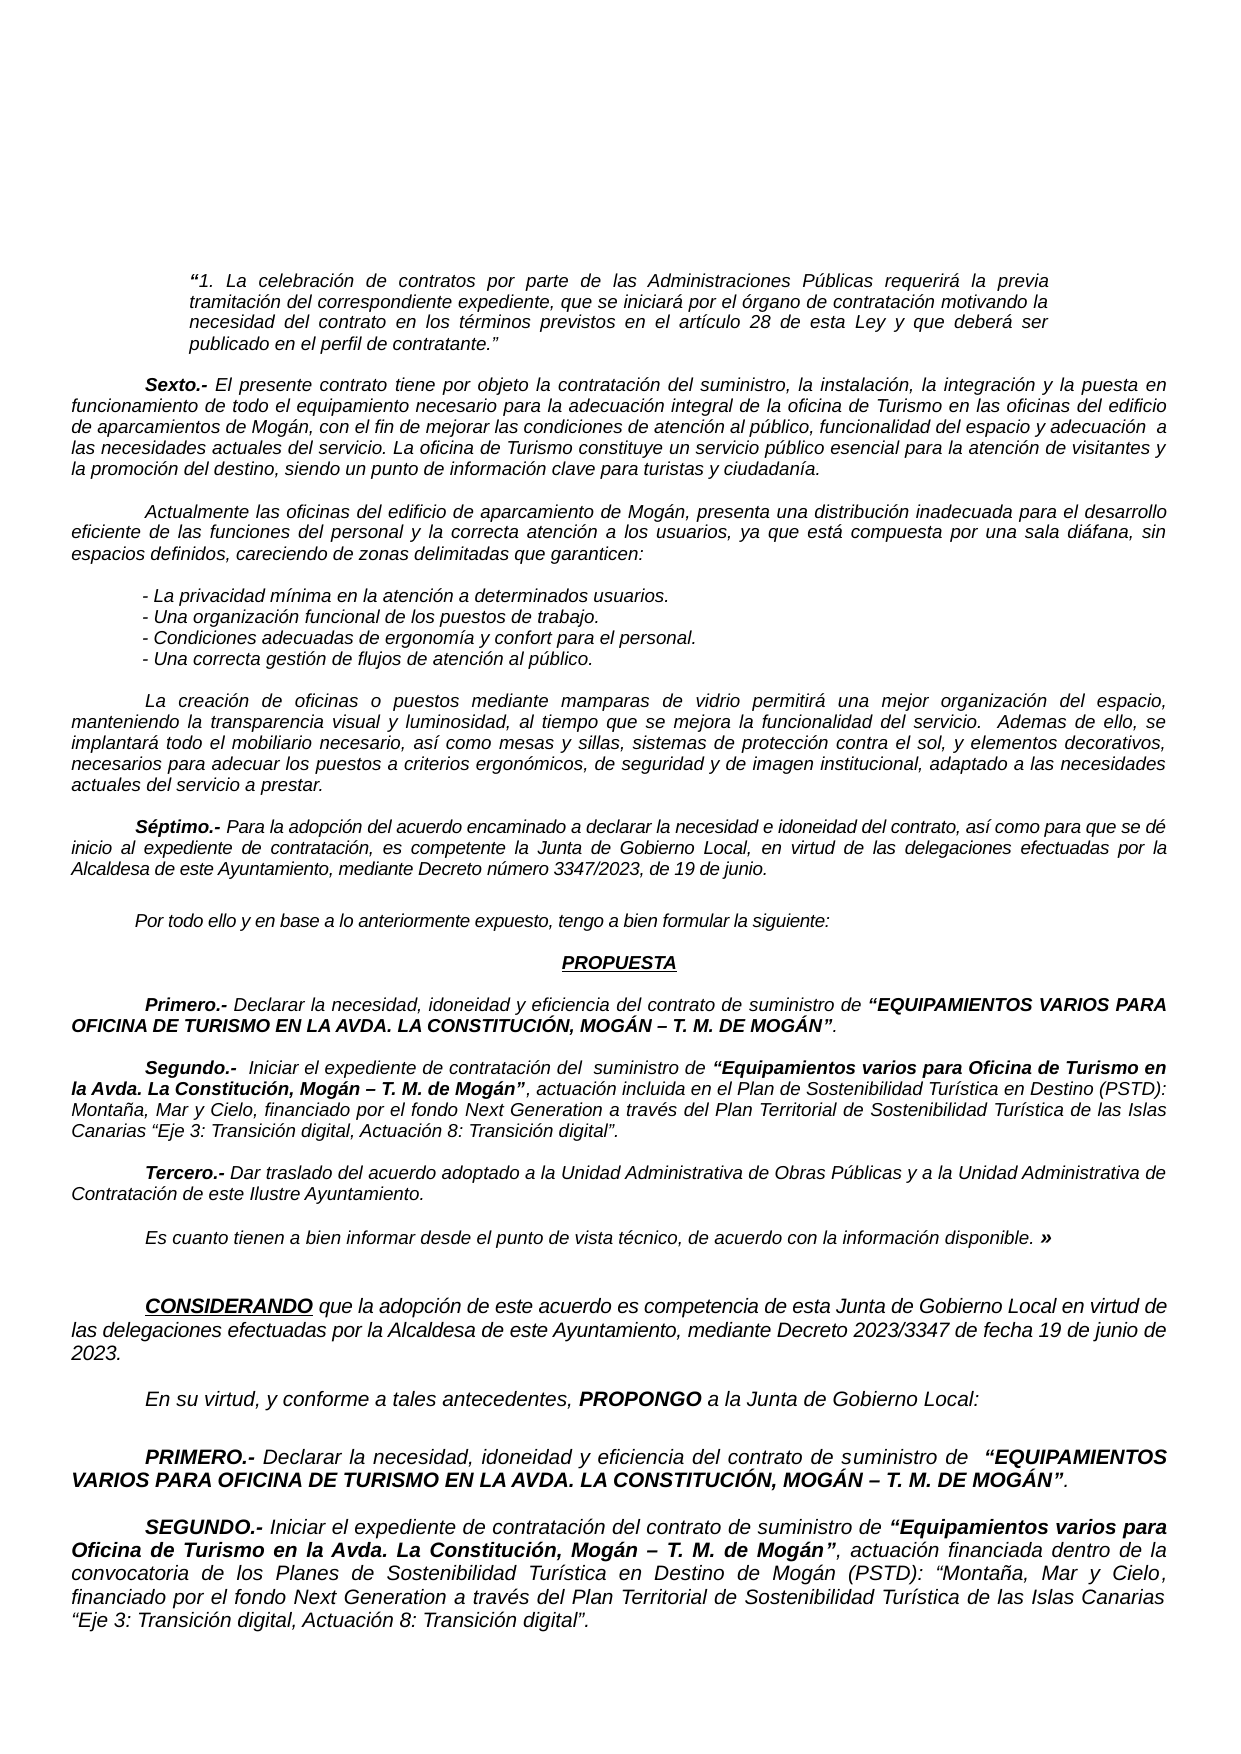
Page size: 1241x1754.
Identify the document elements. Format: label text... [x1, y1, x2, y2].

text “1. La celebración de contratos por parte de las Administraciones Públicas requerirá la previa tramitación del correspondiente expediente, que se iniciará por el órgano de contratación motivando la necesidad del contrato en los términos previstos en el artículo 28 de esta Ley y que deberá ser publicado en el perfil de contratante.” [189, 270, 1051, 354]
text SEGUNDO.- Iniciar el expediente de contratación del contrato de suministro de “Equipamientos varios para Oficina de Turismo en la Avda. La Constitución, Mogán – T. M. de Mogán”, actuación financiada dentro de la convocatoria de los Planes de Sostenibilidad Turística en Destino de Mogán (PSTD): “Montaña, Mar y Cielo, financiado por el fondo Next Generation a través del Plan Territorial de Sostenibilidad Turística de las Islas Canarias “Eje 3: Transición digital, Actuación 8: Transición digital”. [71, 1516, 1169, 1632]
text Actualmente las oficinas del edificio de aparcamiento de Mogán, presenta una distribución inadecuada para el desarrollo eficiente de las funciones del personal y la correcta atención a los usuarios, ya que está compuesta por una sala diáfana, sin espacios definidos, careciendo de zonas delimitadas que garanticen: [71, 501, 1169, 564]
text CONSIDERANDO que la adopción de este acuerdo es competencia de esta Junta de Gobierno Local en virtud de las delegaciones efectuadas por la Alcaldesa de este Ayuntamiento, mediante Decreto 2023/3347 de fecha 19 de junio de 2023. [71, 1295, 1169, 1364]
text Es cuanto tienen a bien informar desde el punto de vista técnico, de acuerdo con la información disponible. » [71, 1225, 1169, 1248]
text - Una organización funcional de los puestos de trabajo. [142, 606, 1098, 627]
text En su virtud, y conforme a tales antecedentes, PROPONGO a la Junta de Gobierno Local: [71, 1388, 1169, 1411]
text PRIMERO.- Declarar la necesidad, idoneidad y eficiencia del contrato de suministro de “EQUIPAMIENTOS VARIOS PARA OFICINA DE TURISMO EN LA AVDA. LA CONSTITUCIÓN, MOGÁN – T. M. DE MOGÁN”. [71, 1446, 1169, 1492]
text Sexto.- El presente contrato tiene por objeto la contratación del suministro, la instalación, la integración y la puesta en funcionamiento de todo el equipamiento necesario para la adecuación integral de la oficina de Turismo en las oficinas del edificio de aparcamientos de Mogán, con el fin de mejorar las condiciones de atención al público, funcionalidad del espacio y adecuación a las necesidades actuales del servicio. La oficina de Turismo constituye un servicio público esencial para la atención de visitantes y la promoción del destino, siendo un punto de información clave para turistas y ciudadanía. [71, 375, 1169, 479]
text - La privacidad mínima en la atención a determinados usuarios. [142, 585, 1098, 606]
text PROPUESTA [71, 952, 1169, 973]
text La creación de oficinas o puestos mediante mamparas de vidrio permitirá una mejor organización del espacio, manteniendo la transparencia visual y luminosidad, al tiempo que se mejora la funcionalidad del servicio. Ademas de ello, se implantará todo el mobiliario necesario, así como mesas y sillas, sistemas de protección contra el sol, y elementos decorativos, necesarios para adecuar los puestos a criterios ergonómicos, de seguridad y de imagen institucional, adaptado a las necesidades actuales del servicio a prestar. [71, 691, 1169, 795]
text - Condiciones adecuadas de ergonomía y confort para el personal. [142, 627, 1098, 648]
text Primero.- Declarar la necesidad, idoneidad y eficiencia del contrato de suministro de “EQUIPAMIENTOS VARIOS PARA OFICINA DE TURISMO EN LA AVDA. LA CONSTITUCIÓN, MOGÁN – T. M. DE MOGÁN”. [71, 994, 1169, 1036]
text Tercero.- Dar traslado del acuerdo adoptado a la Unidad Administrativa de Obras Públicas y a la Unidad Administrativa de Contratación de este Ilustre Ayuntamiento. [71, 1162, 1169, 1204]
text Séptimo.- Para la adopción del acuerdo encaminado a declarar la necesidad e idoneidad del contrato, así como para que se dé inicio al expediente de contratación, es competente la Junta de Gobierno Local, en virtud de las delegaciones efectuadas por la Alcaldesa de este Ayuntamiento, mediante Decreto número 3347/2023, de 19 de junio. [71, 816, 1169, 879]
text Por todo ello y en base a lo anteriormente expuesto, tengo a bien formular la siguiente: [71, 911, 1169, 931]
text - Una correcta gestión de flujos de atención al público. [142, 648, 1098, 669]
text Segundo.- Iniciar el expediente de contratación del suministro de “Equipamientos varios para Oficina de Turismo en la Avda. La Constitución, Mogán – T. M. de Mogán”, actuación incluida en el Plan de Sostenibilidad Turística en Destino (PSTD): Montaña, Mar y Cielo, financiado por el fondo Next Generation a través del Plan Territorial de Sostenibilidad Turística de las Islas Canarias “Eje 3: Transición digital, Actuación 8: Transición digital”. [71, 1058, 1169, 1141]
